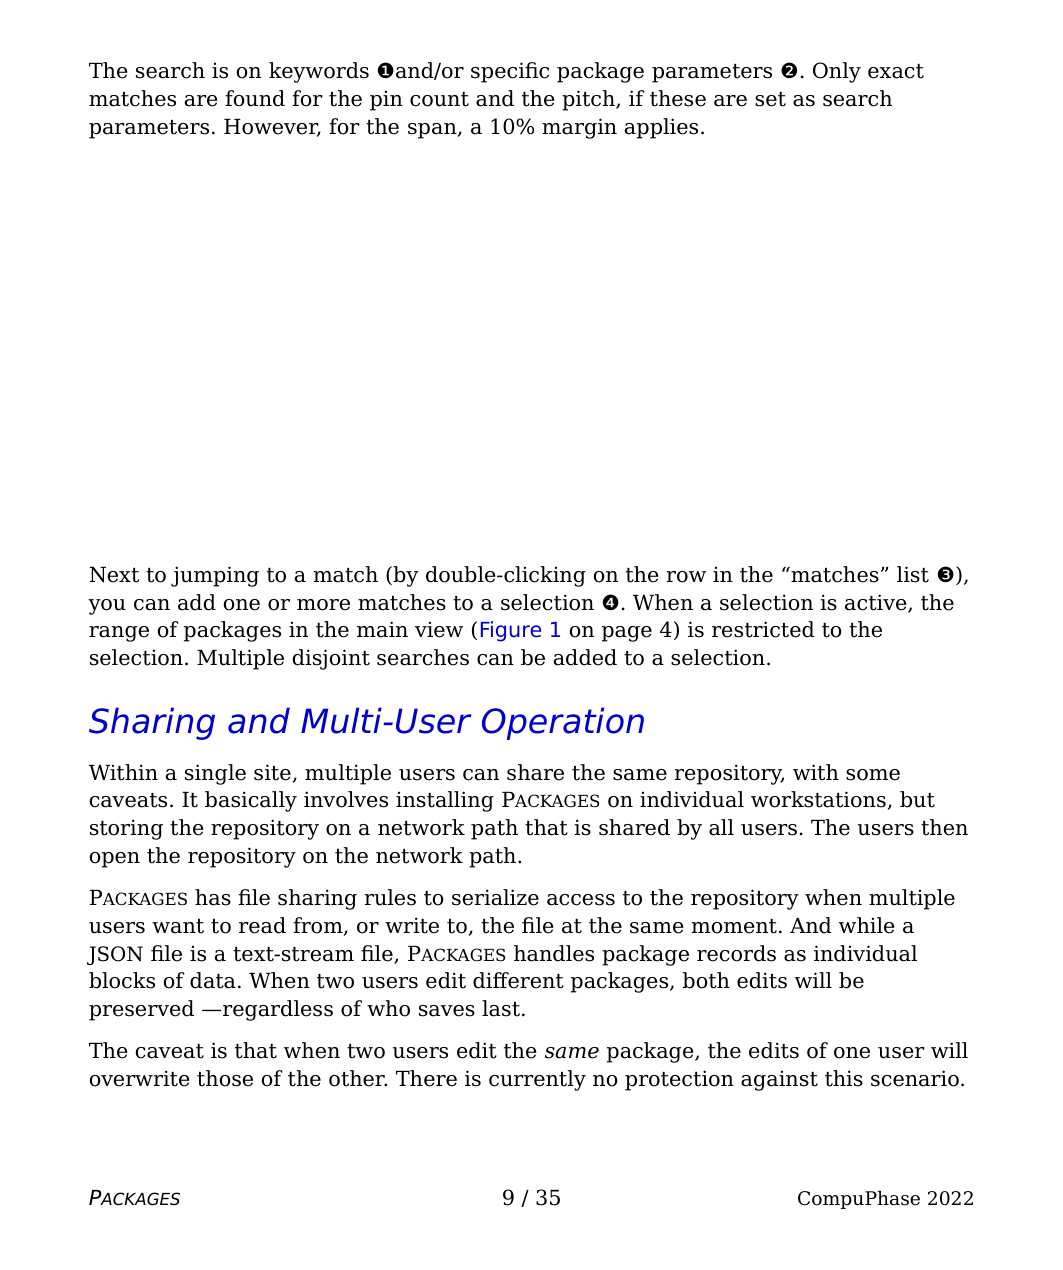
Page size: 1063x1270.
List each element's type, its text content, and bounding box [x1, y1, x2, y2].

text The caveat is that when two users edit the same package, the edits of one user will overwrite those of the other. There is currently no protection against this scenario. [88, 1039, 974, 1091]
text Within a single site, multiple users can share the same repository, with some caveats. It basically involves installing Packages on individual workstations, but storing the repository on a network path that is shared by all users. The users then open the repository on the network path. [88, 761, 974, 868]
text Packages has file sharing rules to serialize access to the repository when multiple users want to read from, or write to, the file at the same moment. And while a JSON file is a text-stream file, Packages handles package records as individual blocks of data. When two users edit different packages, both edits will be preserved —regardless of who saves last. [88, 886, 974, 1021]
text The search is on keywords ❶and/or specific package parameters ❷. Only exact matches are found for the pin count and the pitch, if these are set as search parameters. However, for the span, a 10% margin applies. [88, 59, 974, 139]
text Next to jumping to a match (by double-clicking on the row in the “matches” list ❸), you can add one or more matches to a selection ❹. When a selection is active, the range of packages in the main view (Figure 1 on page 4) is restricted to the selection. Multiple disjoint searches can be added to a selection. [88, 157, 974, 671]
subtitle Sharing and Multi-User Operation [88, 702, 974, 741]
